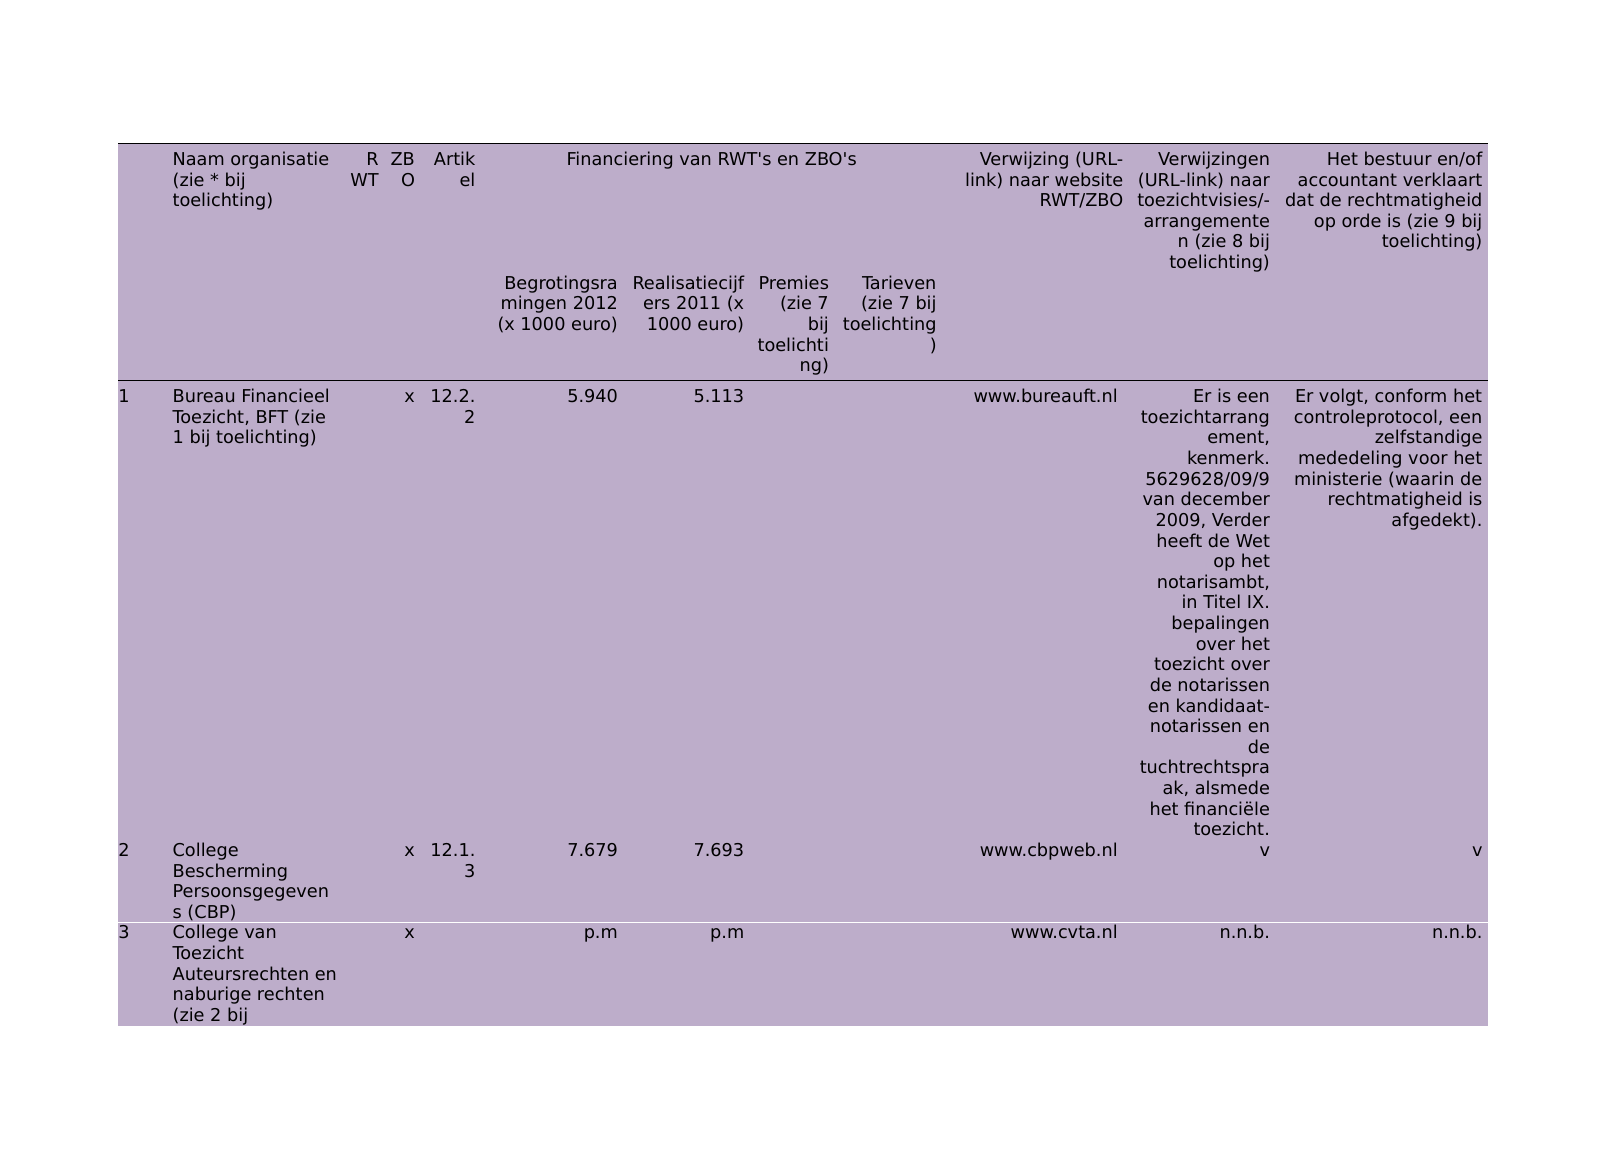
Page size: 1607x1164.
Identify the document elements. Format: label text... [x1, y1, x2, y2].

table_header ZBO [384, 144, 421, 273]
table_cell College van Toezicht Auteursrechten en naburige rechten (zie 2 bij [166, 923, 344, 1026]
table_cell [835, 381, 942, 840]
table_cell 12.2.2 [421, 381, 481, 840]
table_cell [166, 273, 344, 380]
table_cell p.m [624, 923, 750, 1026]
table_cell n.n.b. [1129, 923, 1276, 1026]
table_cell College Bescherming Persoonsgegevens (CBP) [166, 840, 344, 922]
table_cell [750, 840, 834, 922]
table_cell Er volgt, conform het controleprotocol, een zelfstandige mededeling voor het ministerie (waarin de rechtmatigheid is afgedekt). [1276, 381, 1488, 840]
table_cell [344, 273, 384, 380]
table_header Naam organisatie (zie * bij toelichting) [166, 144, 344, 273]
table_cell Premies (zie 7 bij toelichting) [750, 273, 834, 380]
table_cell p.m [481, 923, 623, 1026]
table_header Het bestuur en/of accountant verklaart dat de rechtmatigheid op orde is (zie 9 bij toelichting) [1276, 144, 1488, 273]
table_header Artikel [421, 144, 481, 273]
table_cell [750, 923, 834, 1026]
table_cell [118, 273, 166, 380]
table_cell www.cvta.nl [942, 923, 1129, 1026]
table_cell 3 [118, 923, 166, 1026]
table_cell www.bureauft.nl [942, 381, 1129, 840]
table_cell x [384, 923, 421, 1026]
table_cell 1 [118, 381, 166, 840]
table_cell [942, 273, 1129, 380]
table_cell v [1276, 840, 1488, 922]
table_header Verwijzingen (URL-link) naar toezichtvisies/-arrangementen (zie 8 bij toelichting) [1129, 144, 1276, 273]
table_cell [344, 923, 384, 1026]
table_cell [1276, 273, 1488, 380]
table_cell 7.679 [481, 840, 623, 922]
table_cell www.cbpweb.nl [942, 840, 1129, 922]
table_cell x [384, 381, 421, 840]
table_cell [344, 840, 384, 922]
table_header [118, 144, 166, 273]
table_cell [835, 840, 942, 922]
table_cell 5.113 [624, 381, 750, 840]
table_cell x [384, 840, 421, 922]
table_cell v [1129, 840, 1276, 922]
table_cell Begrotingsramingen 2012 (x 1000 euro) [481, 273, 623, 380]
table_cell [1129, 273, 1276, 380]
table_header RWT [344, 144, 384, 273]
table_cell [750, 381, 834, 840]
table_cell [384, 273, 421, 380]
table_cell 5.940 [481, 381, 623, 840]
table_cell [421, 273, 481, 380]
table_cell 12.1.3 [421, 840, 481, 922]
table_cell Tarieven (zie 7 bij toelichting) [835, 273, 942, 380]
table_cell n.n.b. [1276, 923, 1488, 1026]
table_cell Bureau Financieel Toezicht, BFT (zie 1 bij toelichting) [166, 381, 344, 840]
table_cell 7.693 [624, 840, 750, 922]
table_cell [835, 923, 942, 1026]
table_cell 2 [118, 840, 166, 922]
table_cell [344, 381, 384, 840]
table_cell Realisatiecijfers 2011 (x 1000 euro) [624, 273, 750, 380]
table_cell Er is een toezichtarrangement, kenmerk. 5629628/09/9 van december 2009, Verder heeft de Wet op het notarisambt, in Titel IX. bepalingen over het toezicht over de notarissen en kandidaat-notarissen en de tuchtrechtspraak, alsmede het financiële toezicht. [1129, 381, 1276, 840]
table_header Financiering van RWT's en ZBO's [481, 144, 942, 273]
table_cell [421, 923, 481, 1026]
table_header Verwijzing (URL-link) naar website RWT/ZBO [942, 144, 1129, 273]
